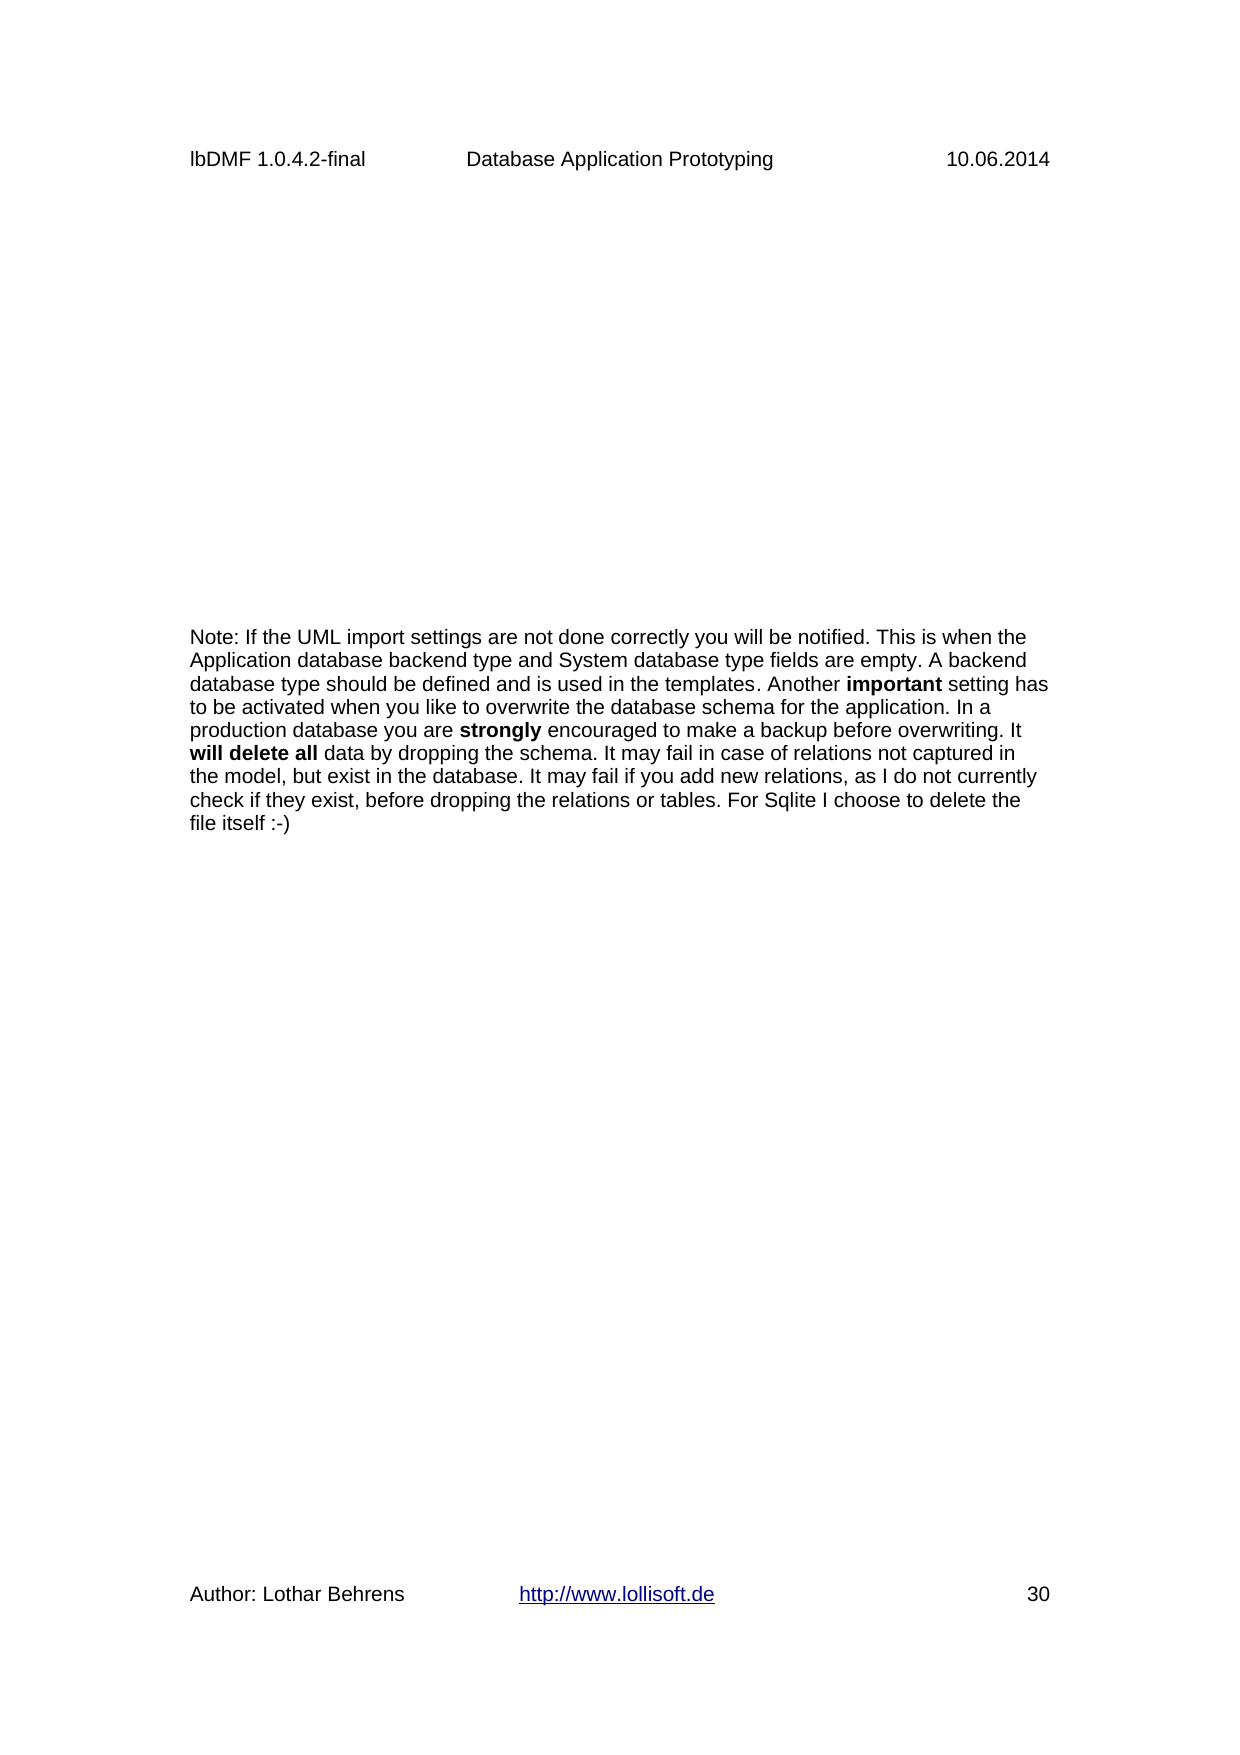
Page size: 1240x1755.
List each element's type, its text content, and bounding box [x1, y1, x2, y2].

text Note: If the UML import settings are not done correctly you will be notified. This is when the Application database backend type and System database type fields are empty. A backend database type should be defined and is used in the templates. Another important setting has to be activated when you like to overwrite the database schema for the application. In a production database you are strongly encouraged to make a backup before overwriting. It will delete all data by dropping the schema. It may fail in case of relations not captured in the model, but exist in the database. It may fail if you add new relations, as I do not currently check if they exist, before dropping the relations or tables. For Sqlite I choose to delete the file itself :-) [189, 201, 1050, 835]
